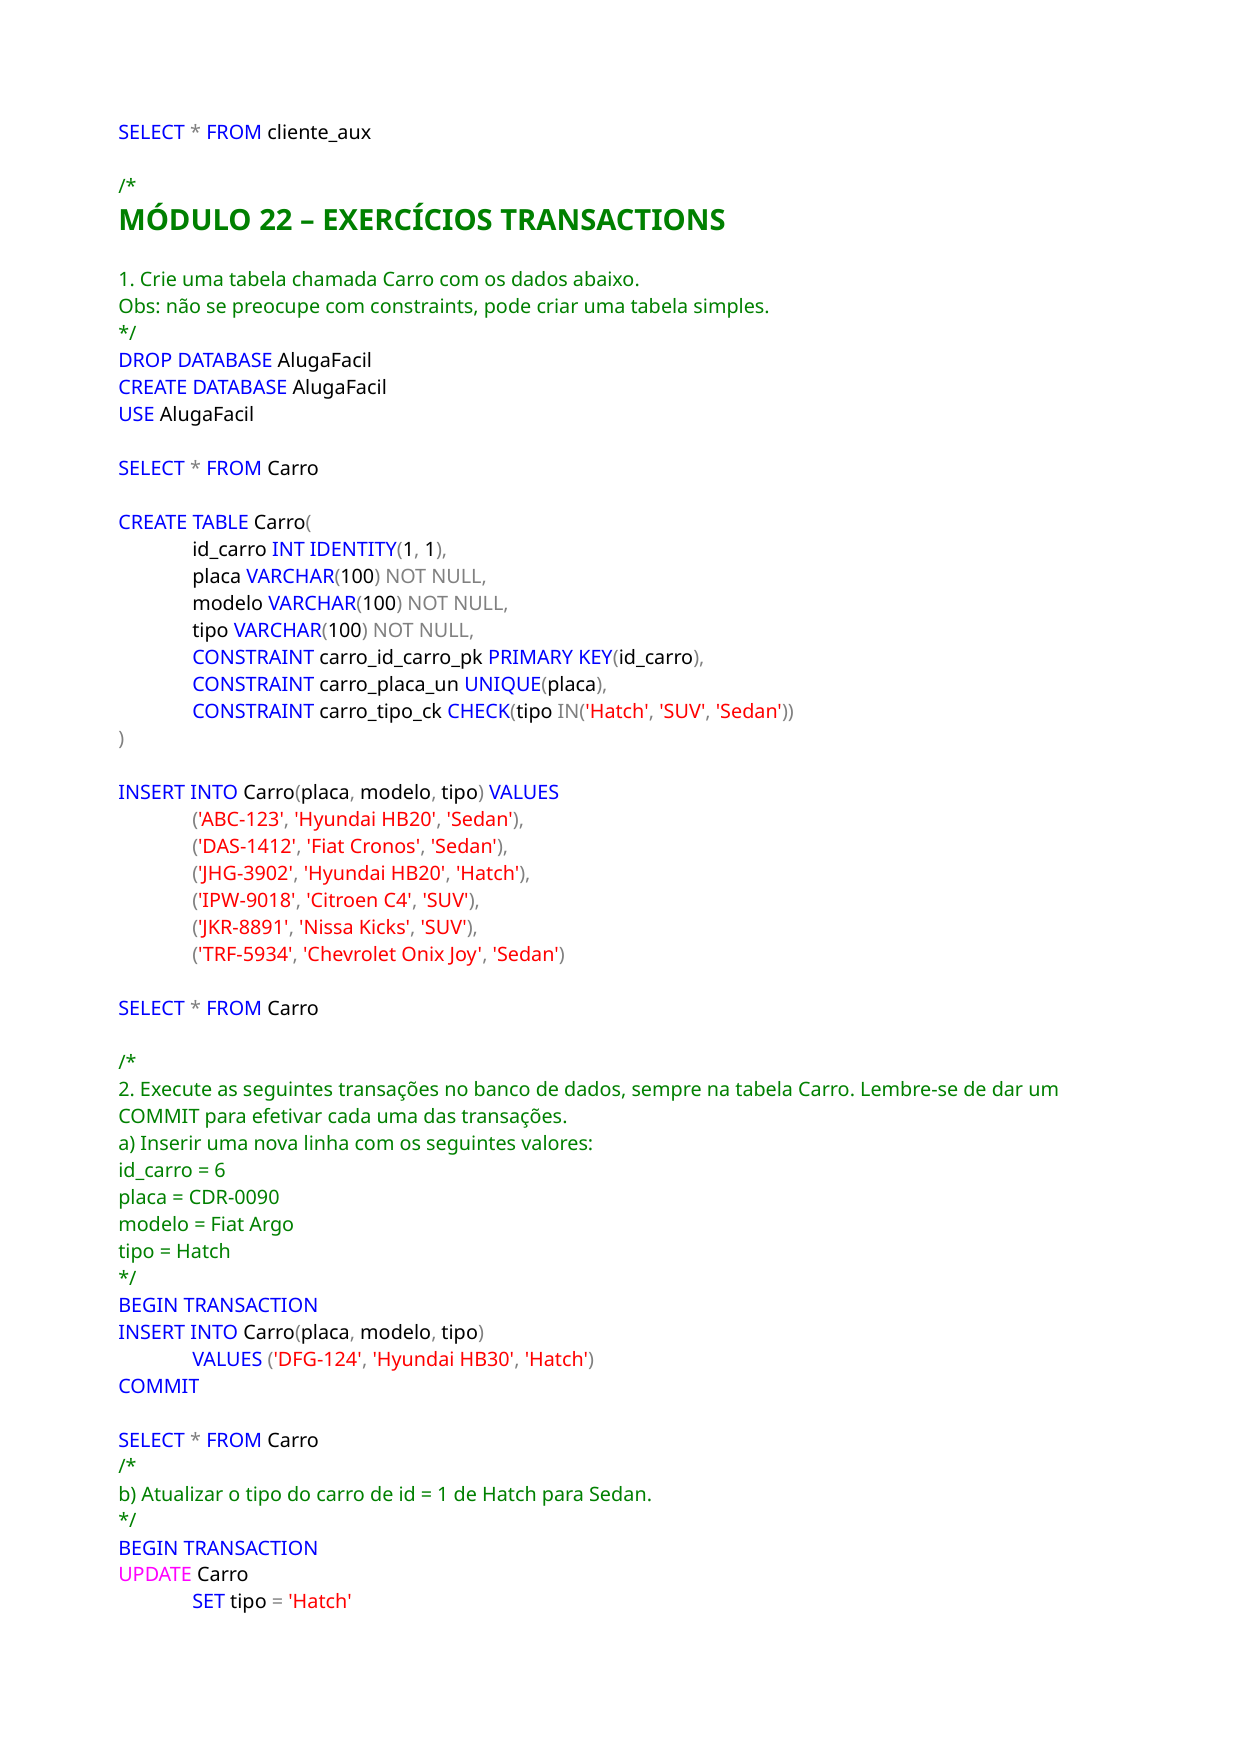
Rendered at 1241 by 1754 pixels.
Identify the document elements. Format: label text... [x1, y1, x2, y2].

text b) Atualizar o tipo do carro de id = 1 de Hatch para Sedan. [118, 1480, 1122, 1507]
text placa VARCHAR(100) NOT NULL, [118, 562, 1122, 589]
text */ [118, 1507, 1122, 1534]
text a) Inserir uma nova linha com os seguintes valores: [118, 1129, 1122, 1156]
text CREATE TABLE Carro( [118, 508, 1122, 536]
text id_carro INT IDENTITY(1, 1), [118, 536, 1122, 562]
text BEGIN TRANSACTION [118, 1534, 1122, 1561]
text 2. Execute as seguintes transações no banco de dados, sempre na tabela Carro. Lembre-se de dar um COMMIT para efetivar cada uma das transações. [118, 1075, 1122, 1129]
text modelo = Fiat Argo [118, 1210, 1122, 1237]
text DROP DATABASE AlugaFacil [118, 347, 1122, 374]
text */ [118, 320, 1122, 347]
text SET tipo = 'Hatch' [118, 1588, 1122, 1615]
text VALUES ('DFG-124', 'Hyundai HB30', 'Hatch') [118, 1345, 1122, 1372]
text BEGIN TRANSACTION [118, 1291, 1122, 1318]
text SELECT * FROM Carro [118, 1426, 1122, 1453]
text id_carro = 6 [118, 1156, 1122, 1183]
text CONSTRAINT carro_placa_un UNIQUE(placa), [118, 670, 1122, 697]
text placa = CDR-0090 [118, 1183, 1122, 1210]
text INSERT INTO Carro(placa, modelo, tipo) [118, 1318, 1122, 1345]
text tipo VARCHAR(100) NOT NULL, [118, 616, 1122, 643]
text SELECT * FROM cliente_aux [118, 118, 1122, 145]
text ('IPW-9018', 'Citroen C4', 'SUV'), [118, 886, 1122, 913]
text /* [118, 1453, 1122, 1480]
text INSERT INTO Carro(placa, modelo, tipo) VALUES [118, 778, 1122, 805]
text SELECT * FROM Carro [118, 454, 1122, 482]
text modelo VARCHAR(100) NOT NULL, [118, 589, 1122, 616]
text CONSTRAINT carro_id_carro_pk PRIMARY KEY(id_carro), [118, 643, 1122, 670]
text Obs: não se preocupe com constraints, pode criar uma tabela simples. [118, 293, 1122, 320]
text MÓDULO 22 – EXERCÍCIOS TRANSACTIONS [118, 199, 1122, 239]
text ('TRF-5934', 'Chevrolet Onix Joy', 'Sedan') [118, 940, 1122, 967]
text UPDATE Carro [118, 1561, 1122, 1588]
text ) [118, 724, 1122, 751]
text SELECT * FROM Carro [118, 994, 1122, 1021]
text CREATE DATABASE AlugaFacil [118, 374, 1122, 401]
text /* [118, 172, 1122, 199]
text COMMIT [118, 1372, 1122, 1399]
text CONSTRAINT carro_tipo_ck CHECK(tipo IN('Hatch', 'SUV', 'Sedan')) [118, 697, 1122, 724]
text 1. Crie uma tabela chamada Carro com os dados abaixo. [118, 266, 1122, 293]
text USE AlugaFacil [118, 401, 1122, 428]
text ('ABC-123', 'Hyundai HB20', 'Sedan'), [118, 805, 1122, 832]
text ('JHG-3902', 'Hyundai HB20', 'Hatch'), [118, 859, 1122, 886]
text ('JKR-8891', 'Nissa Kicks', 'SUV'), [118, 913, 1122, 940]
text /* [118, 1048, 1122, 1075]
text tipo = Hatch [118, 1237, 1122, 1264]
text */ [118, 1264, 1122, 1291]
text ('DAS-1412', 'Fiat Cronos', 'Sedan'), [118, 832, 1122, 859]
